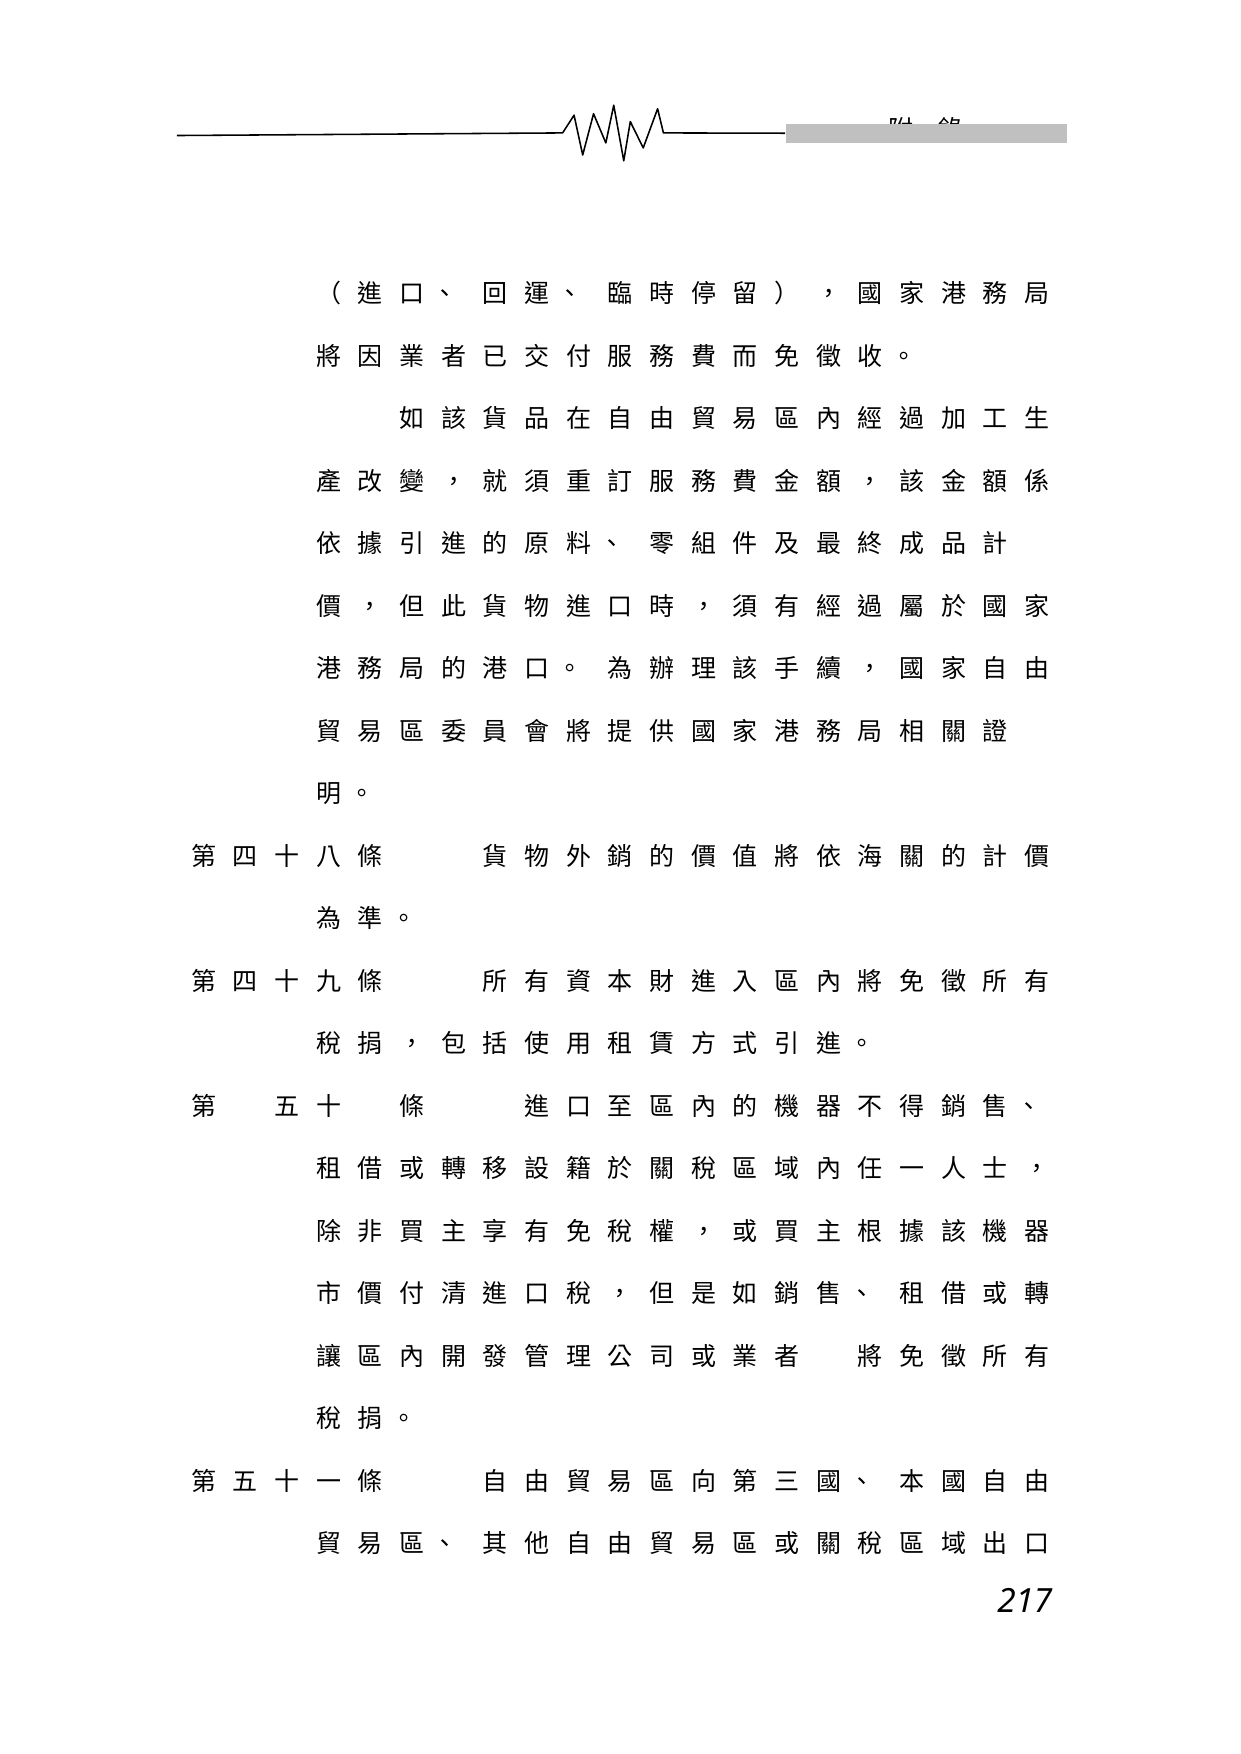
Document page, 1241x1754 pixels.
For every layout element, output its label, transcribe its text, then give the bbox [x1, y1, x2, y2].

text 第四十九條 所有資本財進入區內將免徵所有稅捐，包括使用租賃方式引進。 [183, 938, 1058, 1063]
text （進口、回運、臨時停留），國家港務局將因業者已交付服務費而免徵收。 [306, 250, 1058, 375]
text 第 五十 條 進口至區內的機器不得銷售、租借或轉移設籍於關稅區域內任一人士，除非買主享有免稅權，或買主根據該機器市價付清進口稅，但是如銷售、租借或轉讓區內開發管理公司或業者 將免徵所有稅捐。 [183, 1063, 1058, 1438]
text 如該貨品在自由貿易區內經過加工生產改變，就須重訂服務費金額，該金額係依據引進的原料、零組件及最終成品計價，但此貨物進口時，須有經過屬於國家港務局的港口。為辦理該手續，國家自由貿易區委員會將提供國家港務局相關證明。 [306, 375, 1058, 813]
text 第五十一條 自由貿易區向第三國、本國自由貿易區、其他自由貿易區或關稅區域出口 [183, 1438, 1058, 1563]
text 第四十八條 貨物外銷的價值將依海關的計價為準。 [183, 813, 1058, 938]
